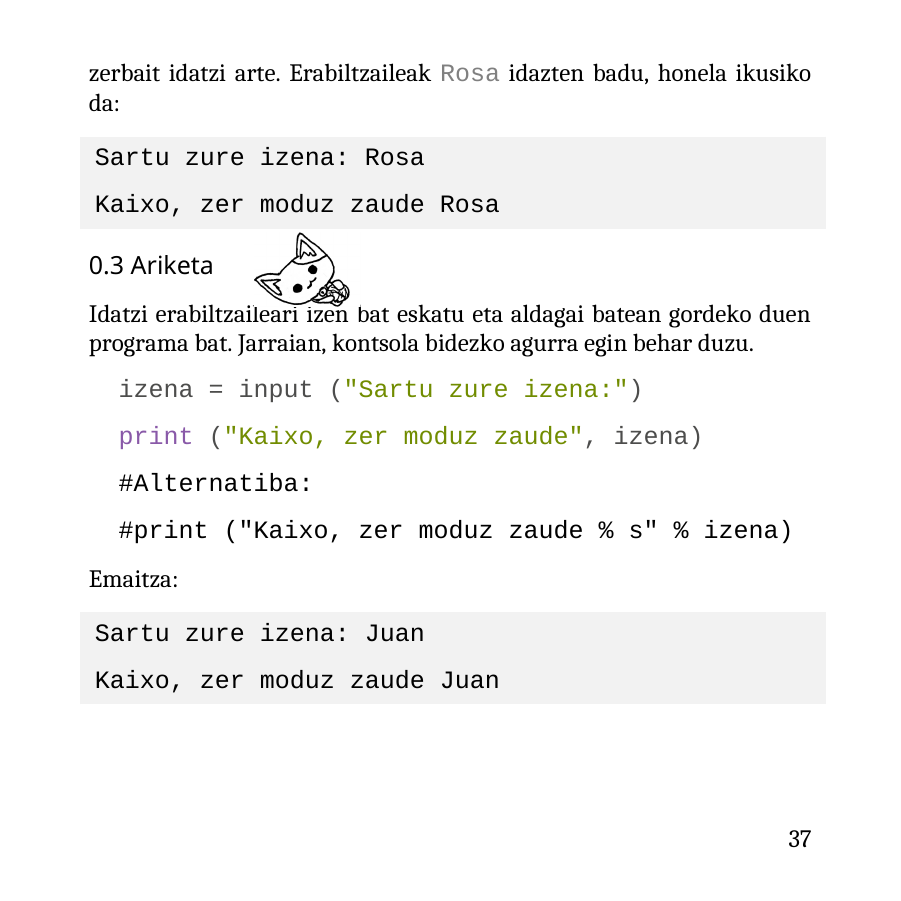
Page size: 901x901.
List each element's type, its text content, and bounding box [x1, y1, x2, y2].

text 0.3 Ariketa [89, 247, 253, 281]
text [361, 247, 811, 281]
text izena = input ("Sartu zure izena:") [118, 376, 811, 405]
text Emaitza: [89, 565, 811, 593]
text print ("Kaixo, zer moduz zaude", izena) [118, 423, 811, 452]
text Kaixo, zer moduz zaude Rosa [86, 184, 820, 222]
text Sartu zure izena: Juan [86, 619, 820, 649]
picture [253, 232, 361, 307]
text #print ("Kaixo, zer moduz zaude % s" % izena) [118, 518, 811, 546]
text Kaixo, zer moduz zaude Juan [86, 659, 820, 698]
text zerbait idatzi arte. Erabiltzaileak Rosa idazten badu, honela ikusiko da: [89, 59, 811, 118]
text #Alternatiba: [118, 471, 811, 499]
text Idatzi erabiltzaileari izen bat eskatu eta aldagai batean gordeko duen programa bat. Jarraian, kontsola bidezko agurra egin behar duzu. [89, 300, 811, 358]
text Sartu zure izena: Rosa [86, 143, 820, 173]
